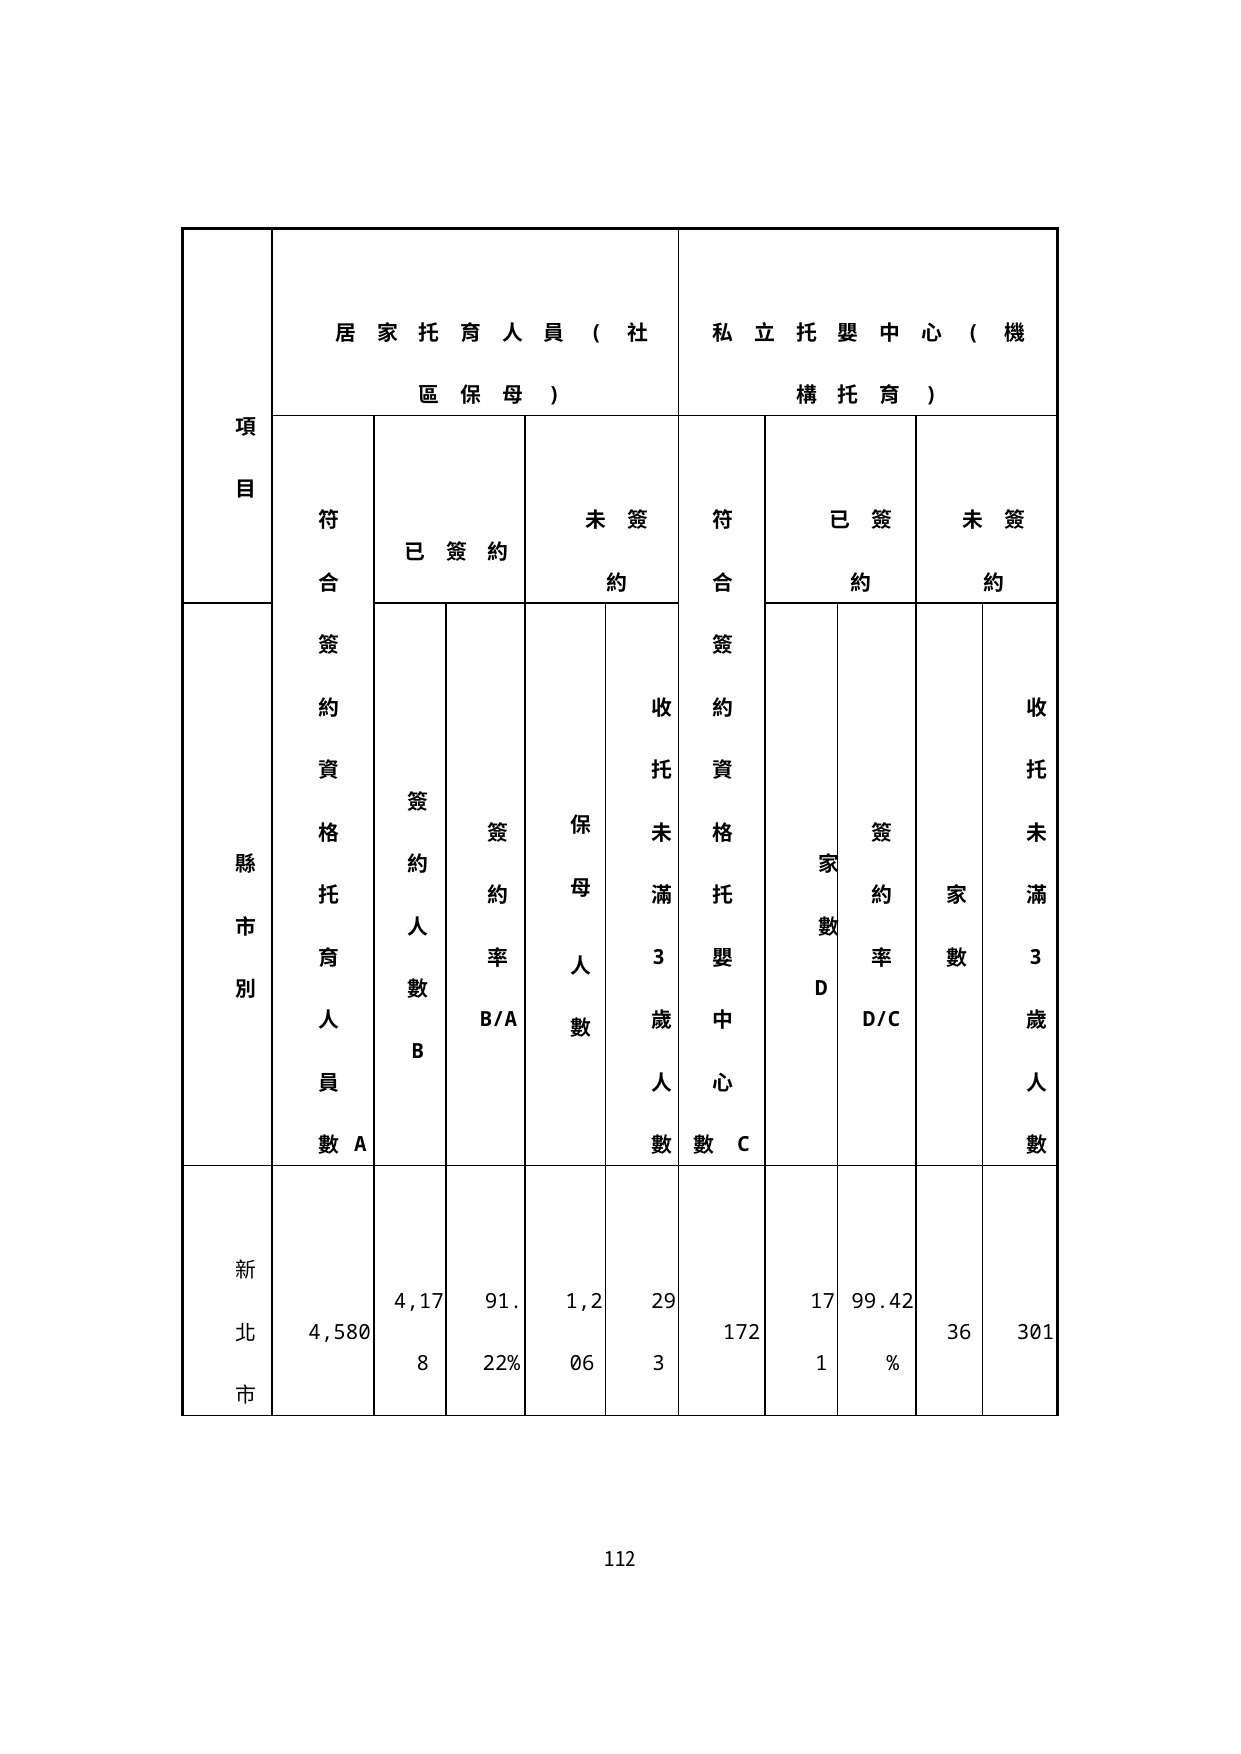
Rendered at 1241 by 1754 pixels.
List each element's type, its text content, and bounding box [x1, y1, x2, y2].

table_header 項目 [184, 230, 271, 602]
table_cell 簽約率D/C [838, 604, 915, 1165]
table_cell 未簽約 [917, 416, 1056, 602]
table_cell 99.42% [838, 1166, 915, 1415]
table_cell 未簽約 [526, 416, 678, 602]
table_cell 4,178 [375, 1166, 445, 1415]
table_cell 172 [679, 1166, 764, 1415]
table_cell 簽約人數B [375, 604, 445, 1165]
table_cell 符合簽約資格托育人員數A [273, 416, 373, 1165]
table_cell 91.22% [447, 1166, 524, 1415]
table_cell 新北市 [184, 1166, 271, 1415]
table_cell 36 [917, 1166, 982, 1415]
table_cell 已簽約 [766, 416, 915, 602]
table_cell 301 [983, 1166, 1056, 1415]
table_cell 已簽約 [375, 416, 524, 602]
table_cell 縣市別 [184, 604, 271, 1165]
table_cell 171 [766, 1166, 837, 1415]
table_cell 保母 人數 [526, 604, 605, 1165]
table_cell 收托未滿3歲人數 [606, 604, 678, 1165]
table_cell 293 [606, 1166, 678, 1415]
table_cell 簽約率B/A [447, 604, 524, 1165]
table_header 居家托育人員(社區保母) [273, 230, 678, 415]
table_cell 家數D [766, 604, 837, 1165]
table_cell 符合簽約資格托嬰中心數C [679, 416, 764, 1165]
table_header 私立托嬰中心(機構托育) [679, 230, 1056, 415]
table_cell 家數 [917, 604, 982, 1165]
table_cell 4,580 [273, 1166, 373, 1415]
table_cell 1,206 [526, 1166, 605, 1415]
table_cell 收托未滿3歲人數 [983, 604, 1056, 1165]
